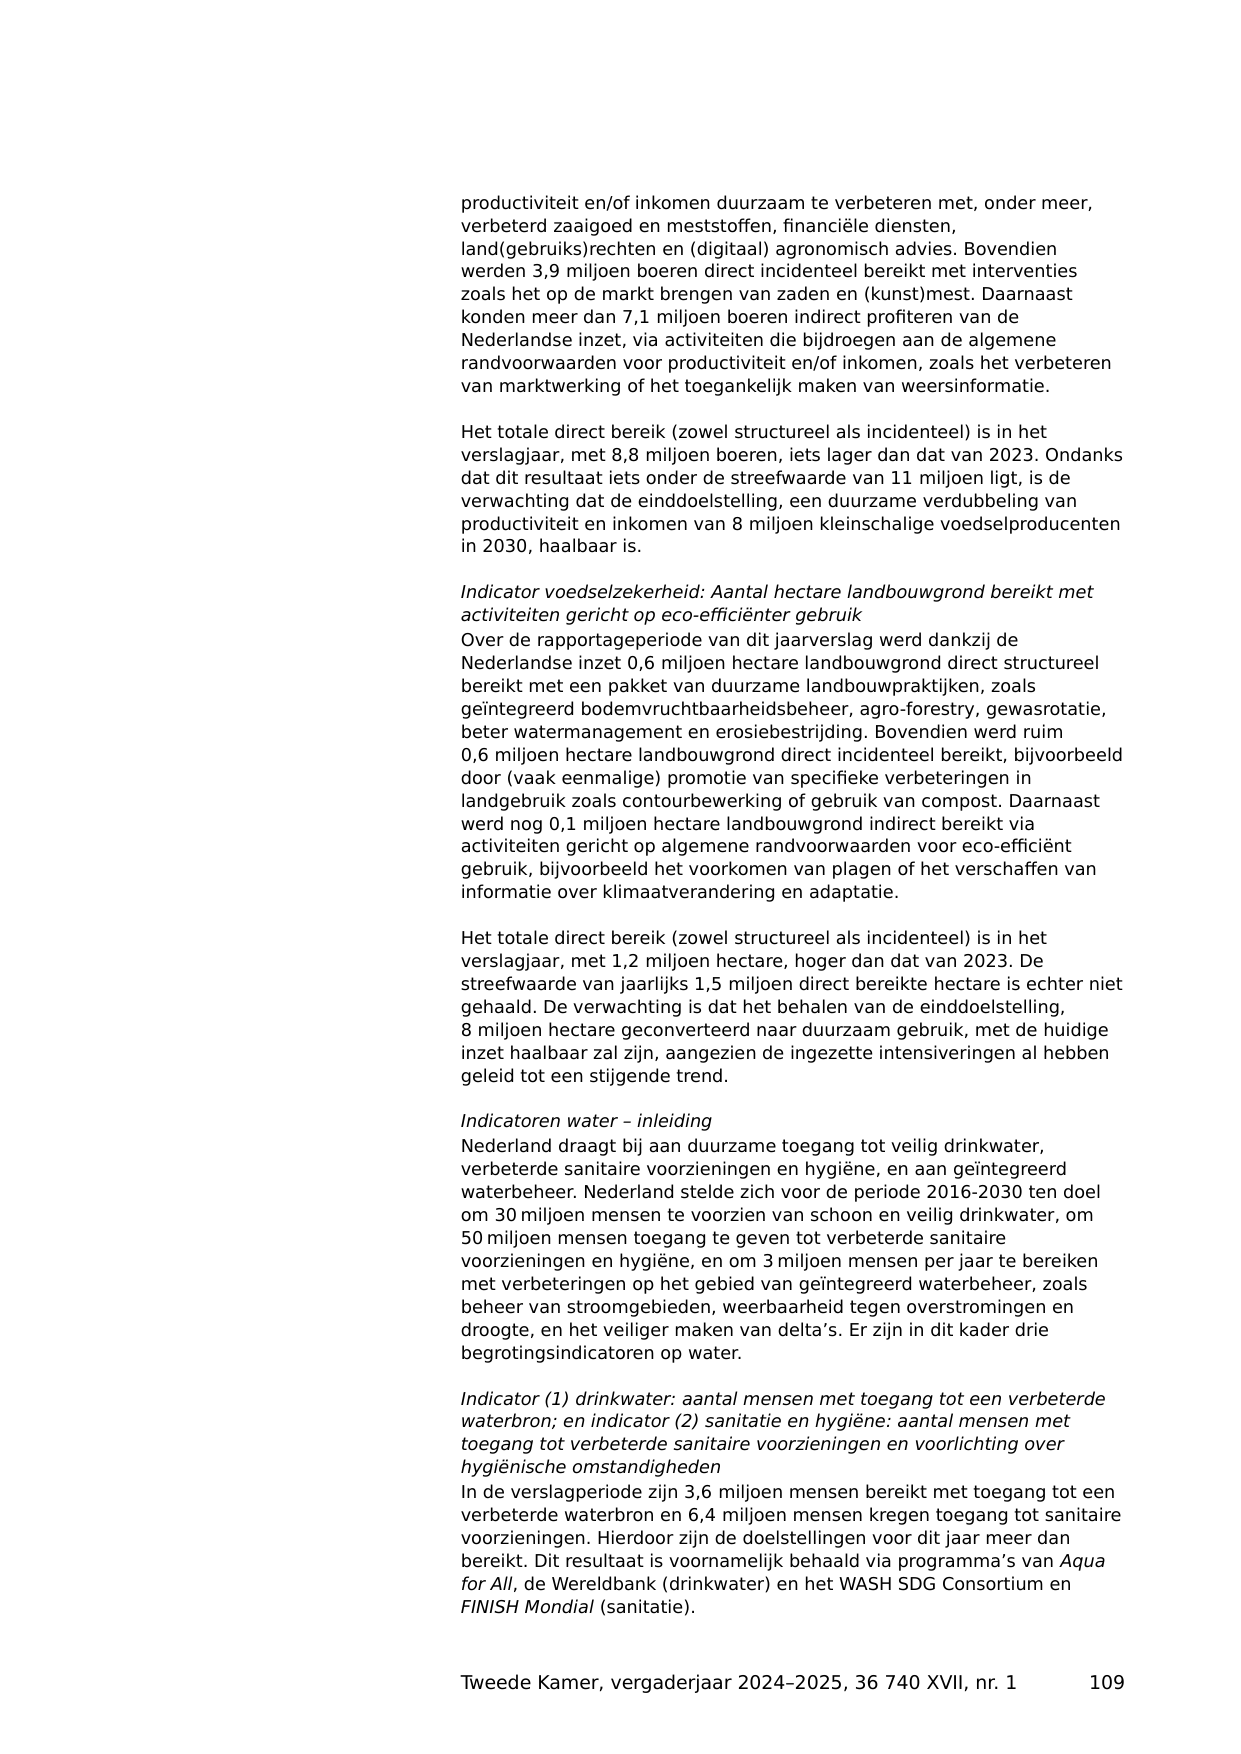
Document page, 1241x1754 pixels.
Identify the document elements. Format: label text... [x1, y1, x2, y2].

text Over de rapportageperiode van dit jaarverslag werd dankzij de Nederlandse inzet 0,6 miljoen hectare landbouwgrond direct structureel bereikt met een pakket van duurzame landbouwpraktijken, zoals geïntegreerd bodemvruchtbaarheidsbeheer, agro-forestry, gewasrotatie, beter watermanagement en erosiebestrijding. Bovendien werd ruim 0,6 miljoen hectare landbouwgrond direct incidenteel bereikt, bijvoorbeeld door (vaak eenmalige) promotie van specifieke verbeteringen in landgebruik zoals contourbewerking of gebruik van compost. Daarnaast werd nog 0,1 miljoen hectare landbouwgrond indirect bereikt via activiteiten gericht op algemene randvoorwaarden voor eco-efficiënt gebruik, bijvoorbeeld het voorkomen van plagen of het verschaffen van informatie over klimaatverandering en adaptatie. [461, 628, 1125, 903]
text productiviteit en/of inkomen duurzaam te verbeteren met, onder meer, verbeterd zaaigoed en meststoffen, financiële diensten, land(gebruiks)rechten en (digitaal) agronomisch advies. Bovendien werden 3,9 miljoen boeren direct incidenteel bereikt met interventies zoals het op de markt brengen van zaden en (kunst)mest. Daarnaast konden meer dan 7,1 miljoen boeren indirect profiteren van de Nederlandse inzet, via activiteiten die bijdroegen aan de algemene randvoorwaarden voor productiviteit en/of inkomen, zoals het verbeteren van marktwerking of het toegankelijk maken van weersinformatie. [461, 191, 1125, 397]
text Het totale direct bereik (zowel structureel als incidenteel) is in het verslagjaar, met 8,8 miljoen boeren, iets lager dan dat van 2023. Ondanks dat dit resultaat iets onder de streefwaarde van 11 miljoen ligt, is de verwachting dat de einddoelstelling, een duurzame verdubbeling van productiviteit en inkomen van 8 miljoen kleinschalige voedselproducenten in 2030, haalbaar is. [461, 420, 1125, 557]
text Indicator voedselzekerheid: Aantal hectare landbouwgrond bereikt met activiteiten gericht op eco-efficiënter gebruik [461, 580, 1125, 626]
text In de verslagperiode zijn 3,6 miljoen mensen bereikt met toegang tot een verbeterde waterbron en 6,4 miljoen mensen kregen toegang tot sanitaire voorzieningen. Hierdoor zijn de doelstellingen voor dit jaar meer dan bereikt. Dit resultaat is voornamelijk behaald via programma’s van Aqua for All, de Wereldbank (drinkwater) en het WASH SDG Consortium en FINISH Mondial (sanitatie). [461, 1480, 1125, 1618]
text Indicatoren water – inleiding [461, 1109, 1125, 1132]
text Indicator (1) drinkwater: aantal mensen met toegang tot een verbeterde waterbron; en indicator (2) sanitatie en hygiëne: aantal mensen met toegang tot verbeterde sanitaire voorzieningen en voorlichting over hygiënische omstandigheden [461, 1387, 1125, 1478]
text Het totale direct bereik (zowel structureel als incidenteel) is in het verslagjaar, met 1,2 miljoen hectare, hoger dan dat van 2023. De streefwaarde van jaarlijks 1,5 miljoen direct bereikte hectare is echter niet gehaald. De verwachting is dat het behalen van de einddoelstelling, 8 miljoen hectare geconverteerd naar duurzaam gebruik, met de huidige inzet haalbaar zal zijn, aangezien de ingezette intensiveringen al hebben geleid tot een stijgende trend. [461, 926, 1125, 1087]
text Nederland draagt bij aan duurzame toegang tot veilig drinkwater, verbeterde sanitaire voorzieningen en hygiëne, en aan geïntegreerd waterbeheer. Nederland stelde zich voor de periode 2016-2030 ten doel om 30 miljoen mensen te voorzien van schoon en veilig drinkwater, om 50 miljoen mensen toegang te geven tot verbeterde sanitaire voorzieningen en hygiëne, en om 3 miljoen mensen per jaar te bereiken met verbeteringen op het gebied van geïntegreerd waterbeheer, zoals beheer van stroomgebieden, weerbaarheid tegen overstromingen en droogte, en het veiliger maken van delta’s. Er zijn in dit kader drie begrotingsindicatoren op water. [461, 1134, 1125, 1364]
